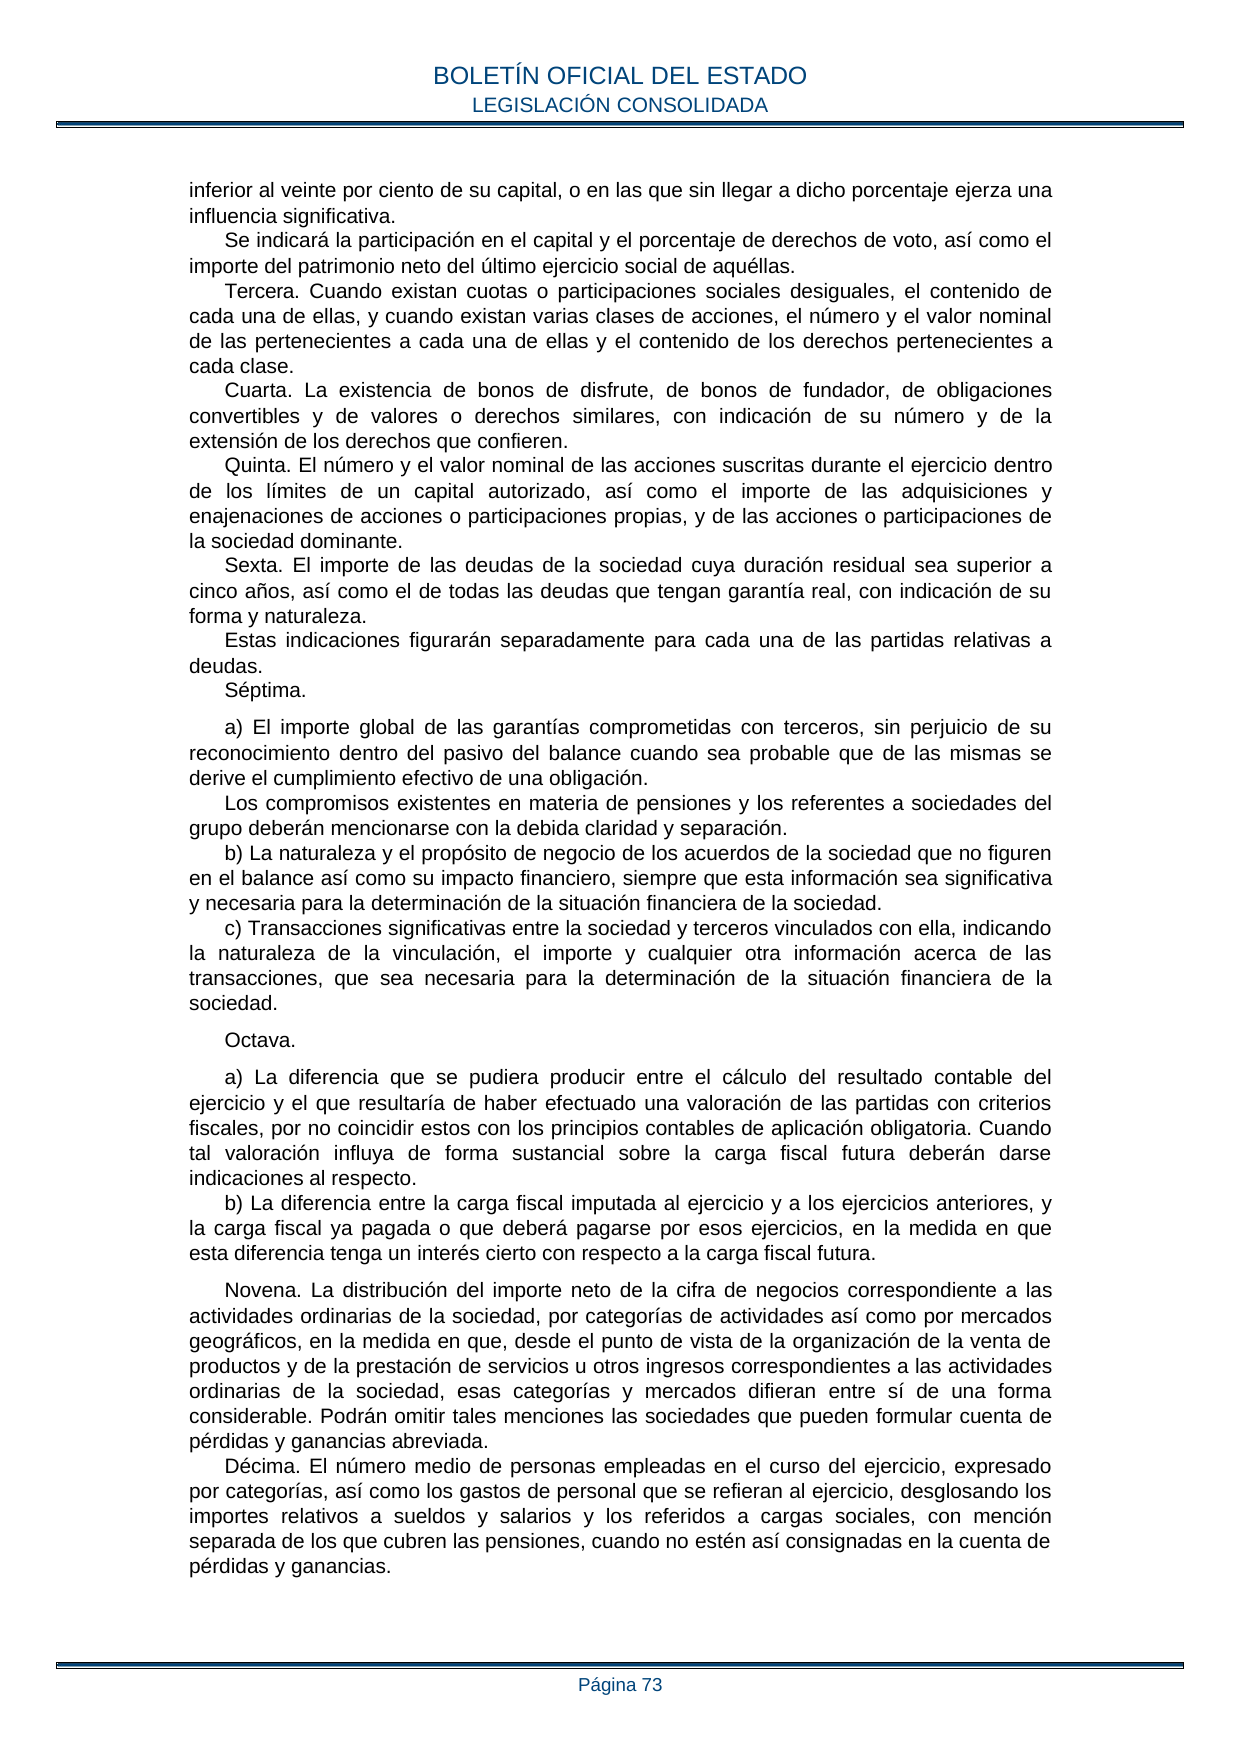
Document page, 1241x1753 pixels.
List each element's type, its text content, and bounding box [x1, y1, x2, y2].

text a) El importe global de las garantías comprometidas con terceros, sin perjuicio de su [224, 711, 1076, 741]
text Quinta. El número y el valor nominal de las acciones suscritas durante el ejercicio dentro [224, 448, 1076, 478]
text Estas indicaciones figurarán separadamente para cada una de las partidas relativas a [224, 623, 1076, 653]
text Décima. El número medio de personas empleadas en el curso del ejercicio, expresado [224, 1453, 1076, 1478]
text deudas. [189, 653, 1076, 678]
text esta diferencia tenga un interés cierto con respecto a la carga fiscal futura. [189, 1241, 1076, 1266]
text enajenaciones de acciones o participaciones propias, y de las acciones o participaciones de [189, 503, 1076, 528]
text Novena. La distribución del importe neto de la cifra de negocios correspondiente a las [224, 1273, 1076, 1303]
text LEGISLACIÓN CONSOLIDADA [472, 89, 793, 118]
text forma y naturaleza. [189, 603, 1076, 628]
text reconocimiento dentro del pasivo del balance cuando sea probable que de las mismas se [189, 741, 1076, 766]
text la sociedad dominante. [189, 528, 1076, 553]
text Página 73 [578, 1670, 687, 1697]
text Los compromisos existentes en materia de pensiones y los referentes a sociedades del [224, 791, 1076, 816]
text en el balance así como su impacto financiero, siempre que esta información sea significativa [189, 866, 1076, 891]
text Sexta. El importe de las deudas de la sociedad cuya duración residual sea superior a [224, 548, 1076, 578]
text y necesaria para la determinación de la situación financiera de la sociedad. [189, 891, 1076, 916]
text Cuarta. La existencia de bonos de disfrute, de bonos de fundador, de obligaciones [224, 373, 1076, 403]
text Tercera. Cuando existan cuotas o participaciones sociales desiguales, el contenido de [224, 278, 1076, 303]
text productos y de la prestación de servicios u otros ingresos correspondientes a las actividades [189, 1353, 1076, 1378]
text considerable. Podrán omitir tales menciones las sociedades que pueden formular cuenta de [189, 1403, 1076, 1428]
text BOLETÍN OFICIAL DEL ESTADO [433, 56, 832, 92]
text a) La diferencia que se pudiera producir entre el cálculo del resultado contable del [224, 1061, 1076, 1091]
text ordinarias de la sociedad, esas categorías y mercados difieran entre sí de una forma [189, 1378, 1076, 1403]
text convertibles y de valores o derechos similares, con indicación de su número y de la [189, 403, 1076, 428]
text de las pertenecientes a cada una de ellas y el contenido de los derechos pertenecientes a [189, 328, 1076, 353]
text de los límites de un capital autorizado, así como el importe de las adquisiciones y [189, 478, 1076, 503]
text tal valoración influya de forma sustancial sobre la carga fiscal futura deberán darse [189, 1141, 1076, 1166]
text actividades ordinarias de la sociedad, por categorías de actividades así como por mercados [189, 1303, 1076, 1328]
text transacciones, que sea necesaria para la determinación de la situación financiera de la [189, 966, 1076, 991]
text pérdidas y ganancias abreviada. [189, 1428, 1076, 1453]
text la carga fiscal ya pagada o que deberá pagarse por esos ejercicios, en la medida en que [189, 1216, 1076, 1241]
text Se indicará la participación en el capital y el porcentaje de derechos de voto, así como el [224, 223, 1076, 253]
text importe del patrimonio neto del último ejercicio social de aquéllas. [189, 253, 1076, 278]
text separada de los que cubren las pensiones, cuando no estén así consignadas en la cuenta de [189, 1528, 1076, 1553]
picture [57, 122, 1183, 127]
text grupo deberán mencionarse con la debida claridad y separación. [189, 816, 1076, 841]
text influencia significativa. [189, 203, 1076, 228]
text Octava. [224, 1023, 321, 1053]
text c) Transacciones significativas entre la sociedad y terceros vinculados con ella, indicando [224, 916, 1076, 941]
text indicaciones al respecto. [189, 1166, 1076, 1191]
text cada clase. [189, 353, 1076, 378]
text importes relativos a sueldos y salarios y los referidos a cargas sociales, con mención [189, 1503, 1076, 1528]
text extensión de los derechos que confieren. [189, 428, 1076, 453]
text geográficos, en la medida en que, desde el punto de vista de la organización de la venta de [189, 1328, 1076, 1353]
text b) La diferencia entre la carga fiscal imputada al ejercicio y a los ejercicios anteriores, y [224, 1191, 1076, 1216]
text b) La naturaleza y el propósito de negocio de los acuerdos de la sociedad que no figuren [224, 841, 1076, 866]
text pérdidas y ganancias. [189, 1553, 1076, 1578]
text por categorías, así como los gastos de personal que se refieran al ejercicio, desglosando los [189, 1478, 1076, 1503]
text ejercicio y el que resultaría de haber efectuado una valoración de las partidas con criterios [189, 1091, 1076, 1116]
text derive el cumplimiento efectivo de una obligación. [189, 766, 1076, 791]
text Séptima. [224, 673, 332, 703]
text fiscales, por no coincidir estos con los principios contables de aplicación obligatoria. Cuando [189, 1116, 1076, 1141]
text cinco años, así como el de todas las deudas que tengan garantía real, con indicación de su [189, 578, 1076, 603]
text la naturaleza de la vinculación, el importe y cualquier otra información acerca de las [189, 941, 1076, 966]
text cada una de ellas, y cuando existan varias clases de acciones, el número y el valor nominal [189, 303, 1076, 328]
text sociedad. [189, 991, 1076, 1016]
text inferior al veinte por ciento de su capital, o en las que sin llegar a dicho porcentaje ejerza una [189, 173, 1076, 203]
picture [57, 1663, 1183, 1668]
